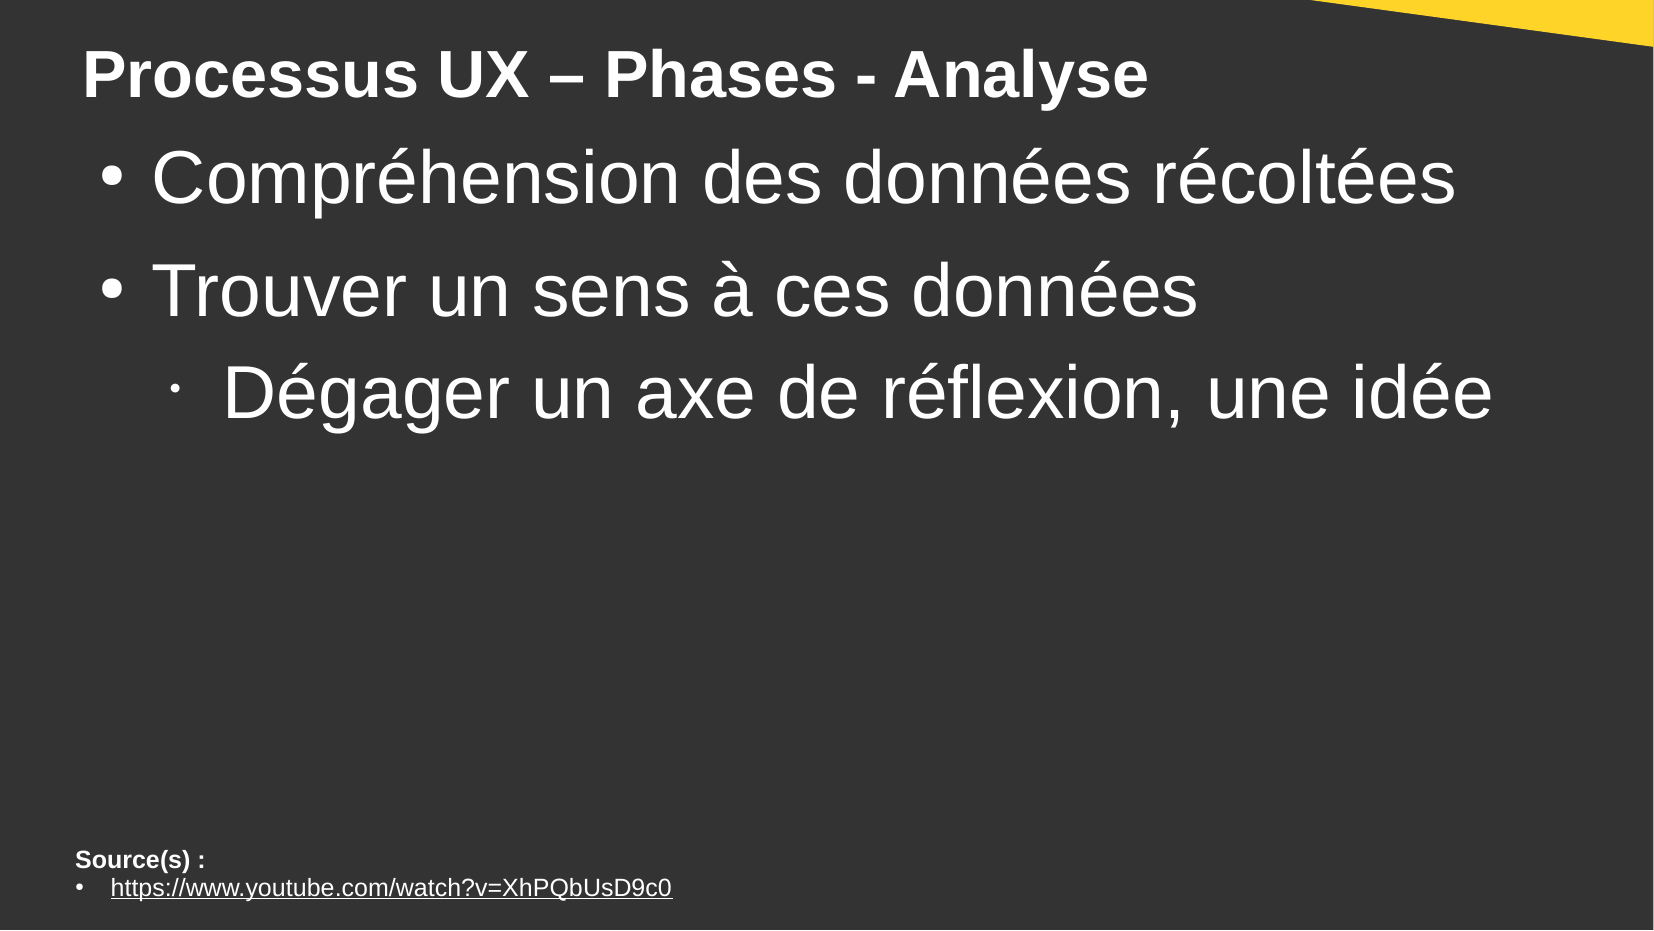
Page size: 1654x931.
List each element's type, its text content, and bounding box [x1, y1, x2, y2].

text_box [1310, 0, 1654, 47]
title Processus UX – Phases - Analyse [82, 37, 1571, 114]
text_box Source(s) : https://www.youtube.com/watch?v=XhPQbUsD9c0 [60, 838, 1546, 931]
list Compréhension des données récoltées Trouver un sens à ces données Dégager un axe de réflexion, une idée [80, 135, 1620, 827]
